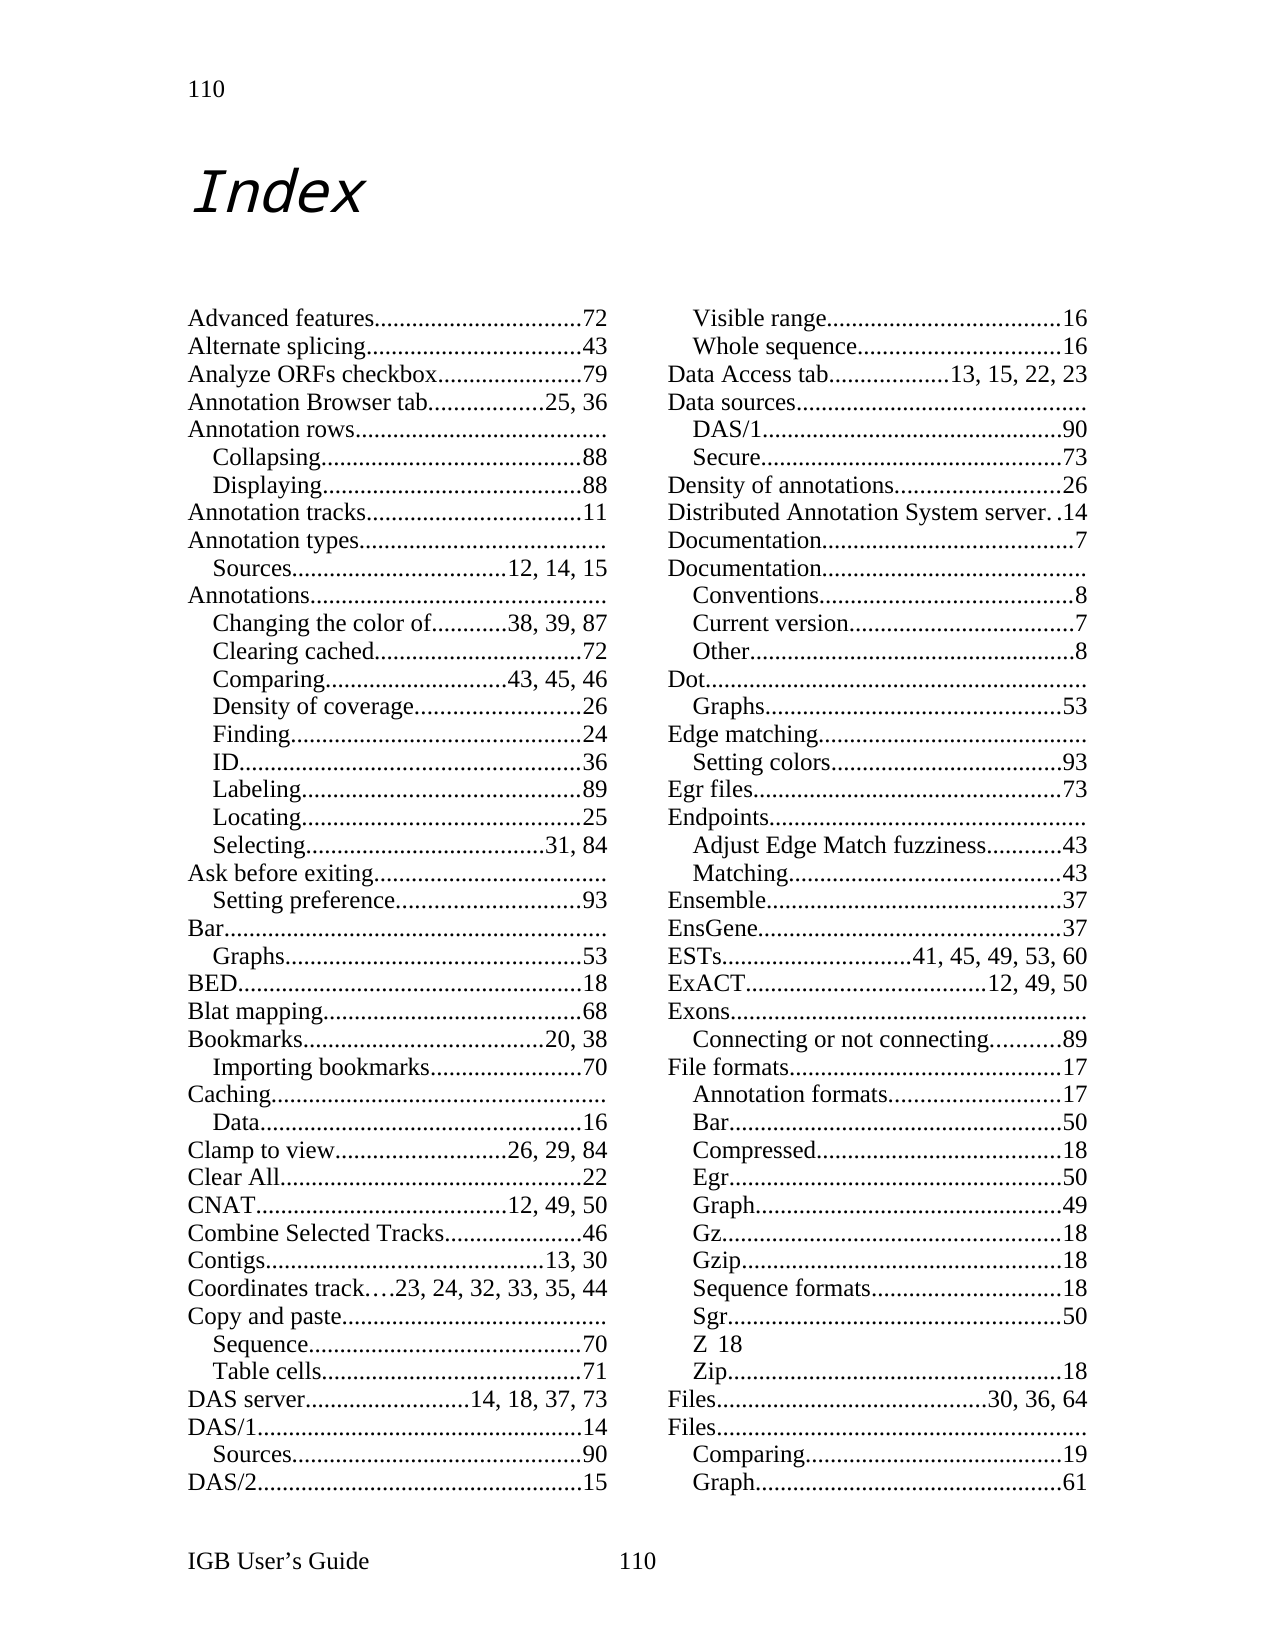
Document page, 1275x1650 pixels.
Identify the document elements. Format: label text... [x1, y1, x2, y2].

text Matching 43 [692, 859, 1087, 886]
text Dot [667, 665, 1087, 692]
text Gz 18 [692, 1219, 1087, 1247]
text Files [667, 1413, 1087, 1441]
text Clamp to view 26, 29, 84 [187, 1136, 607, 1163]
text Other 8 [692, 637, 1087, 665]
text Changing the color of 38, 39, 87 [212, 609, 607, 637]
text Setting preference 93 [212, 886, 607, 914]
text Blat mapping 68 [187, 997, 607, 1025]
text Data sources [667, 388, 1087, 415]
text Caching [187, 1080, 607, 1108]
text Annotation rows [187, 415, 607, 443]
text ESTs 41, 45, 49, 53, 60 [667, 942, 1087, 969]
text Data 16 [212, 1108, 607, 1136]
text ExACT 12, 49, 50 [667, 969, 1087, 997]
text Density of annotations 26 [667, 471, 1087, 498]
text Analyze ORFs checkbox 79 [187, 360, 607, 388]
text Selecting 31, 84 [212, 831, 607, 859]
text Graphs 53 [692, 692, 1087, 720]
text Whole sequence 16 [692, 332, 1087, 360]
text Density of coverage 26 [212, 692, 607, 720]
text Importing bookmarks 70 [212, 1053, 607, 1080]
text Zip 18 [692, 1357, 1087, 1385]
text Sgr 50 [692, 1302, 1087, 1330]
text Documentation [667, 554, 1087, 582]
text Annotation Browser tab 25, 36 [187, 388, 607, 415]
text Displaying 88 [212, 471, 607, 498]
subtitle Index [187, 150, 1087, 229]
text Distributed Annotation System server 14 [667, 498, 1087, 526]
text Labeling 89 [212, 776, 607, 803]
text Connecting or not connecting 89 [692, 1025, 1087, 1053]
text Advanced features 72 [187, 304, 607, 332]
text DAS/1 14 [187, 1413, 607, 1441]
text Combine Selected Tracks 46 [187, 1219, 607, 1247]
text Collapsing 88 [212, 443, 607, 471]
text DAS/1 90 [692, 415, 1087, 443]
text Current version 7 [692, 609, 1087, 637]
text Sources 12, 14, 15 [212, 554, 607, 582]
text Clear All 22 [187, 1163, 607, 1191]
text CNAT 12, 49, 50 [187, 1191, 607, 1219]
text DAS/2 15 [187, 1468, 607, 1496]
text Files 30, 36, 64 [667, 1385, 1087, 1413]
text Compressed 18 [692, 1136, 1087, 1163]
text Alternate splicing 43 [187, 332, 607, 360]
text ID 36 [212, 748, 607, 776]
text Adjust Edge Match fuzziness 43 [692, 831, 1087, 859]
text Bar [187, 914, 607, 942]
text Secure 73 [692, 443, 1087, 471]
text Graph 49 [692, 1191, 1087, 1219]
text Exons [667, 997, 1087, 1025]
text Finding 24 [212, 720, 607, 748]
text Gzip 18 [692, 1247, 1087, 1274]
text Annotations [187, 582, 607, 609]
text DAS server 14, 18, 37, 73 [187, 1385, 607, 1413]
text Visible range 16 [692, 304, 1087, 332]
text Sequence 70 [212, 1330, 607, 1357]
text Comparing 43, 45, 46 [212, 665, 607, 692]
text Endpoints [667, 803, 1087, 831]
text Bookmarks 20, 38 [187, 1025, 607, 1053]
text Sources 90 [212, 1441, 607, 1468]
text Conventions 8 [692, 582, 1087, 609]
text Annotation tracks 11 [187, 498, 607, 526]
text Bar 50 [692, 1108, 1087, 1136]
text Table cells 71 [212, 1357, 607, 1385]
text File formats 17 [667, 1053, 1087, 1080]
text Comparing 19 [692, 1441, 1087, 1468]
text Z 18 [692, 1330, 1087, 1357]
text Clearing cached 72 [212, 637, 607, 665]
text Ensemble 37 [667, 886, 1087, 914]
text Ask before exiting [187, 859, 607, 886]
text Setting colors 93 [692, 748, 1087, 776]
text Coordinates track 23, 24, 32, 33, 35, 44 [187, 1274, 607, 1302]
text Copy and paste [187, 1302, 607, 1330]
text Contigs 13, 30 [187, 1247, 607, 1274]
text EnsGene 37 [667, 914, 1087, 942]
text Annotation formats 17 [692, 1080, 1087, 1108]
text BED 18 [187, 969, 607, 997]
text Egr 50 [692, 1163, 1087, 1191]
text Locating 25 [212, 803, 607, 831]
text Sequence formats 18 [692, 1274, 1087, 1302]
text Data Access tab 13, 15, 22, 23 [667, 360, 1087, 388]
text Annotation types [187, 526, 607, 554]
text Egr files 73 [667, 776, 1087, 803]
text Edge matching [667, 720, 1087, 748]
text Graph 61 [692, 1468, 1087, 1496]
text Documentation 7 [667, 526, 1087, 554]
text Graphs 53 [212, 942, 607, 969]
